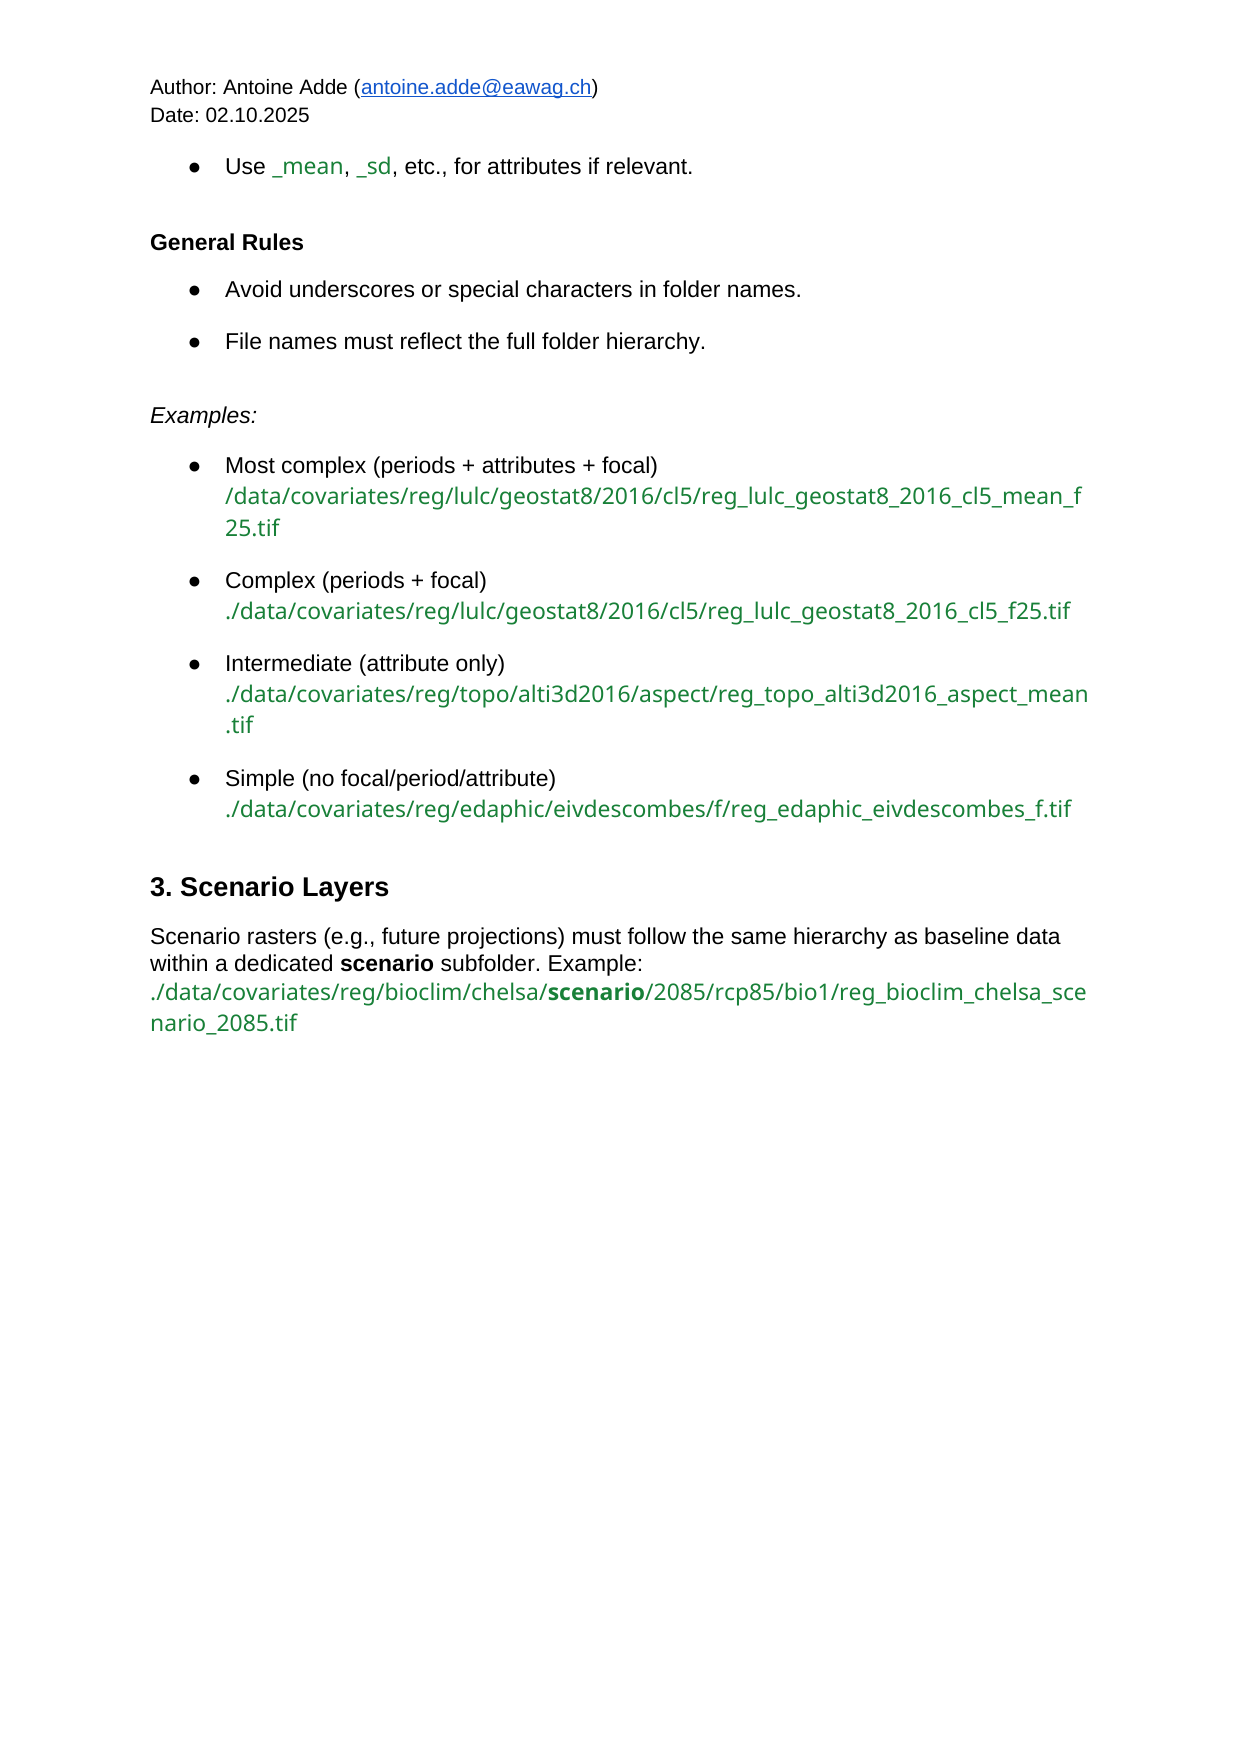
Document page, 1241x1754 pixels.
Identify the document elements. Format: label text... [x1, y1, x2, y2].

list Intermediate (attribute only) ./data/covariates/reg/topo/alti3d2016/aspect/reg_topo_alti3d2016_aspect_mean.tif [187, 647, 1090, 741]
text Scenario rasters (e.g., future projections) must follow the same hierarchy as baseline data within a dedicated scenario subfolder. Example: ./data/covariates/reg/bioclim/chelsa/scenario/2085/rcp85/bio1/reg_bioclim_chelsa_scenario_2085.tif [150, 923, 1090, 1038]
list Use _mean, _sd, etc., for attributes if relevant. [187, 150, 1090, 208]
subtitle 3. Scenario Layers [150, 871, 1090, 902]
list Complex (periods + focal) ./data/covariates/reg/lulc/geostat8/2016/cl5/reg_lulc_geostat8_2016_cl5_f25.tif [187, 564, 1090, 626]
list Most complex (periods + attributes + focal) /data/covariates/reg/lulc/geostat8/2016/cl5/reg_lulc_geostat8_2016_cl5_mean_f25.tif [187, 449, 1090, 543]
subtitle Examples: [150, 402, 1090, 428]
text General Rules [150, 228, 1090, 255]
list Avoid underscores or special characters in folder names. [187, 276, 1090, 328]
list Simple (no focal/period/attribute) ./data/covariates/reg/edaphic/eivdescombes/f/reg_edaphic_eivdescombes_f.tif [187, 762, 1090, 850]
list File names must reflect the full folder hierarchy. [187, 328, 1090, 381]
